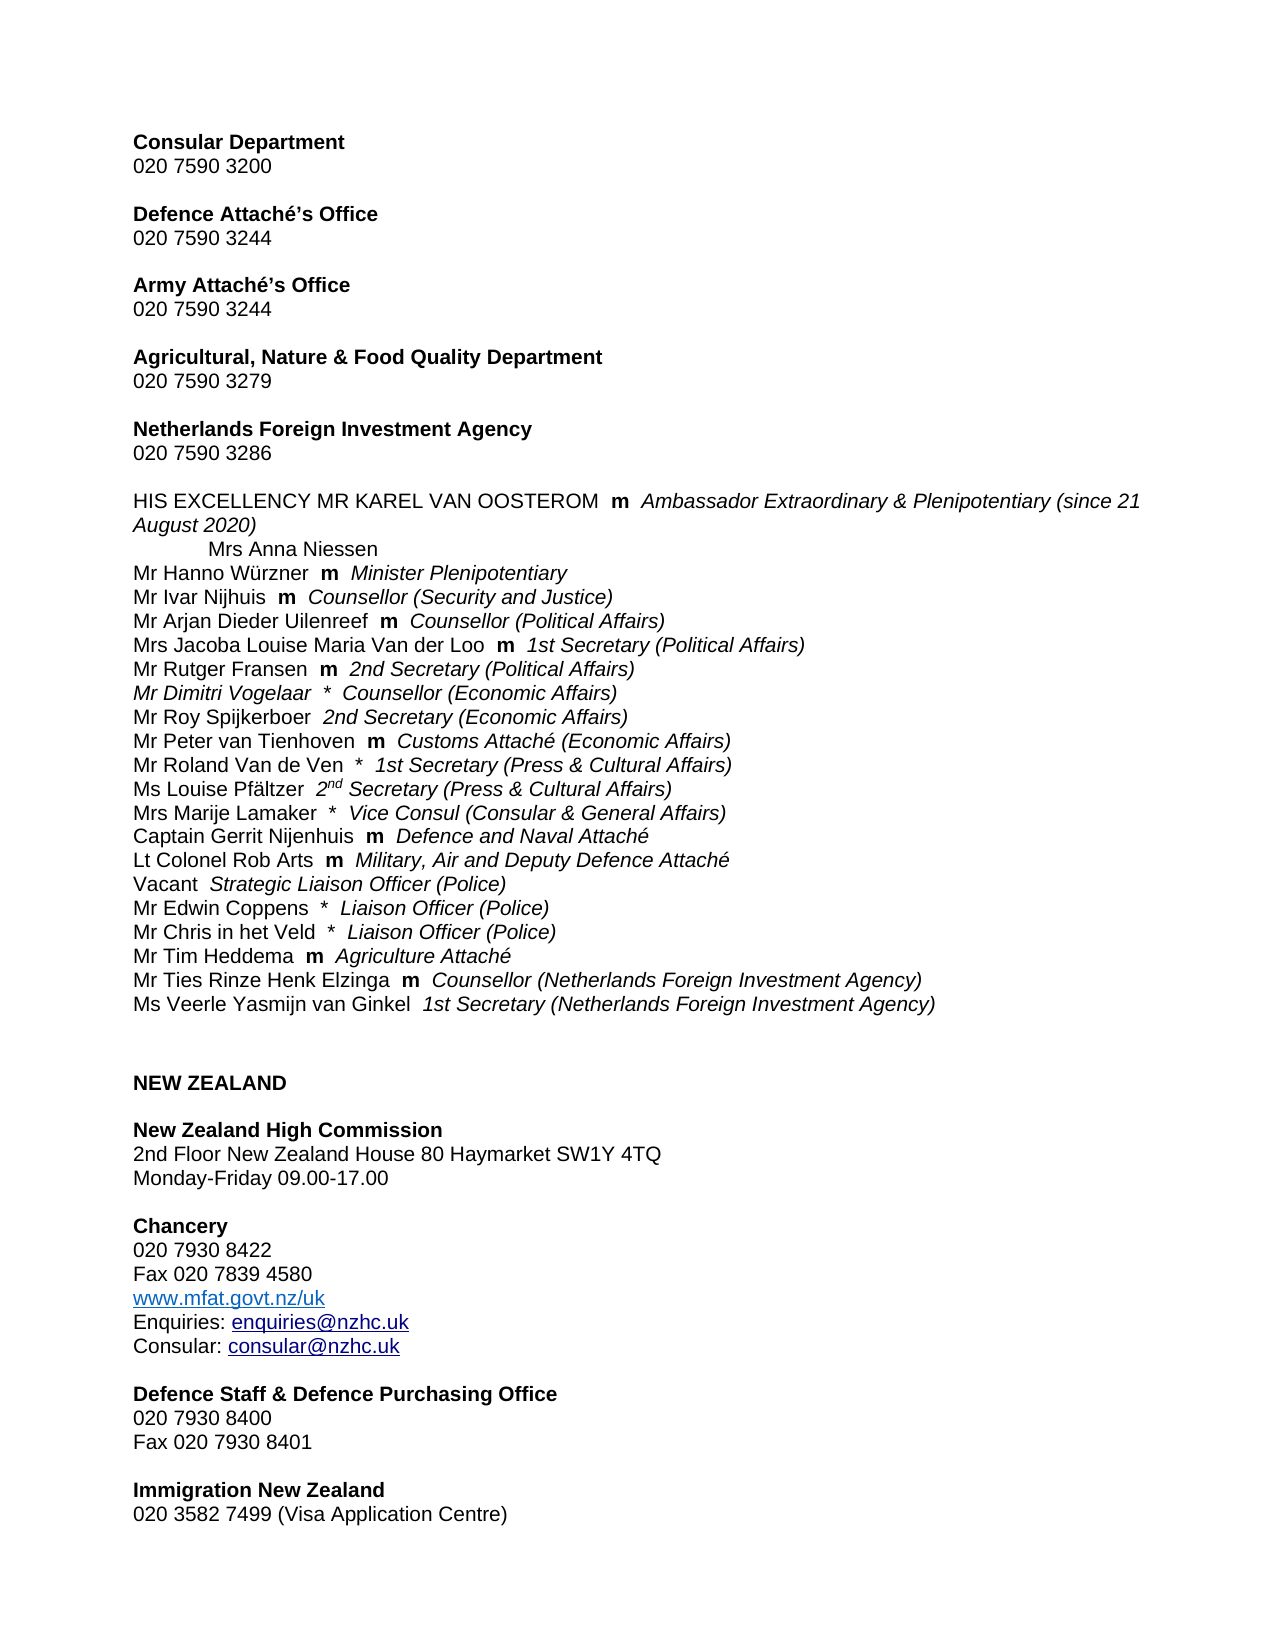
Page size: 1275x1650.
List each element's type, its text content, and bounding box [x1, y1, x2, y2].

text Ms Louise Pfältzer 2nd Secretary (Press & Cultural Affairs) [133, 776, 1181, 800]
text New Zealand High Commission [133, 1118, 1181, 1142]
text Mr Rutger Fransen m 2nd Secretary (Political Affairs) [133, 657, 1181, 681]
text Mrs Anna Niessen [133, 537, 1181, 561]
text Consular Department [133, 129, 1181, 153]
text Mr Hanno Würzner m Minister Plenipotentiary [133, 561, 1181, 585]
text 020 7590 3244 [133, 225, 1181, 249]
text Mr Dimitri Vogelaar * Counsellor (Economic Affairs) [133, 681, 1181, 704]
text 020 7590 3286 [133, 441, 1181, 465]
text 020 7590 3244 [133, 297, 1181, 321]
text Mr Ties Rinze Henk Elzinga m Counsellor (Netherlands Foreign Investment Agency) [133, 968, 1181, 992]
text Defence Staff & Defence Purchasing Office [133, 1382, 1181, 1406]
text www.mfat.govt.nz/uk [133, 1286, 1181, 1310]
text Mr Roy Spijkerboer 2nd Secretary (Economic Affairs) [133, 704, 1181, 728]
text Fax 020 7839 4580 [133, 1262, 1181, 1286]
text Immigration New Zealand [133, 1478, 1181, 1502]
text Netherlands Foreign Investment Agency [133, 417, 1181, 441]
text 020 7930 8400 [133, 1406, 1181, 1430]
text Defence Attaché’s Office [133, 201, 1181, 225]
text Consular: consular@nzhc.uk [133, 1334, 1181, 1358]
text HIS EXCELLENCY MR KAREL VAN OOSTEROM m Ambassador Extraordinary & Plenipotentiary (since 21 August 2020) [133, 489, 1181, 537]
text Captain Gerrit Nijenhuis m Defence and Naval Attaché [133, 824, 1181, 848]
text Agricultural, Nature & Food Quality Department [133, 345, 1181, 369]
text 2nd Floor New Zealand House 80 Haymarket SW1Y 4TQ [133, 1142, 1181, 1166]
text 020 7590 3200 [133, 153, 1181, 177]
text Mr Edwin Coppens * Liaison Officer (Police) [133, 896, 1181, 920]
text Mr Roland Van de Ven * 1st Secretary (Press & Cultural Affairs) [133, 752, 1181, 776]
text Mr Chris in het Veld * Liaison Officer (Police) [133, 920, 1181, 944]
text Mr Tim Heddema m Agriculture Attaché [133, 944, 1181, 968]
text Vacant Strategic Liaison Officer (Police) [133, 872, 1181, 896]
text 020 7930 8422 [133, 1238, 1181, 1262]
text Fax 020 7930 8401 [133, 1430, 1181, 1454]
text Mr Peter van Tienhoven m Customs Attaché (Economic Affairs) [133, 728, 1181, 752]
text Mr Arjan Dieder Uilenreef m Counsellor (Political Affairs) [133, 609, 1181, 633]
text Monday-Friday 09.00-17.00 [133, 1166, 1181, 1190]
text Mrs Jacoba Louise Maria Van der Loo m 1st Secretary (Political Affairs) [133, 633, 1181, 657]
text Army Attaché’s Office [133, 273, 1181, 297]
text Enquiries: enquiries@nzhc.uk [133, 1310, 1181, 1334]
text Mrs Marije Lamaker * Vice Consul (Consular & General Affairs) [133, 800, 1181, 824]
text Ms Veerle Yasmijn van Ginkel 1st Secretary (Netherlands Foreign Investment Agency) [133, 992, 1181, 1016]
text Chancery [133, 1214, 1181, 1238]
text NEW ZEALAND [133, 1070, 1181, 1094]
text 020 7590 3279 [133, 369, 1181, 393]
text 020 3582 7499 (Visa Application Centre) [133, 1502, 1181, 1526]
text Lt Colonel Rob Arts m Military, Air and Deputy Defence Attaché [133, 848, 1181, 872]
text Mr Ivar Nijhuis m Counsellor (Security and Justice) [133, 585, 1181, 609]
